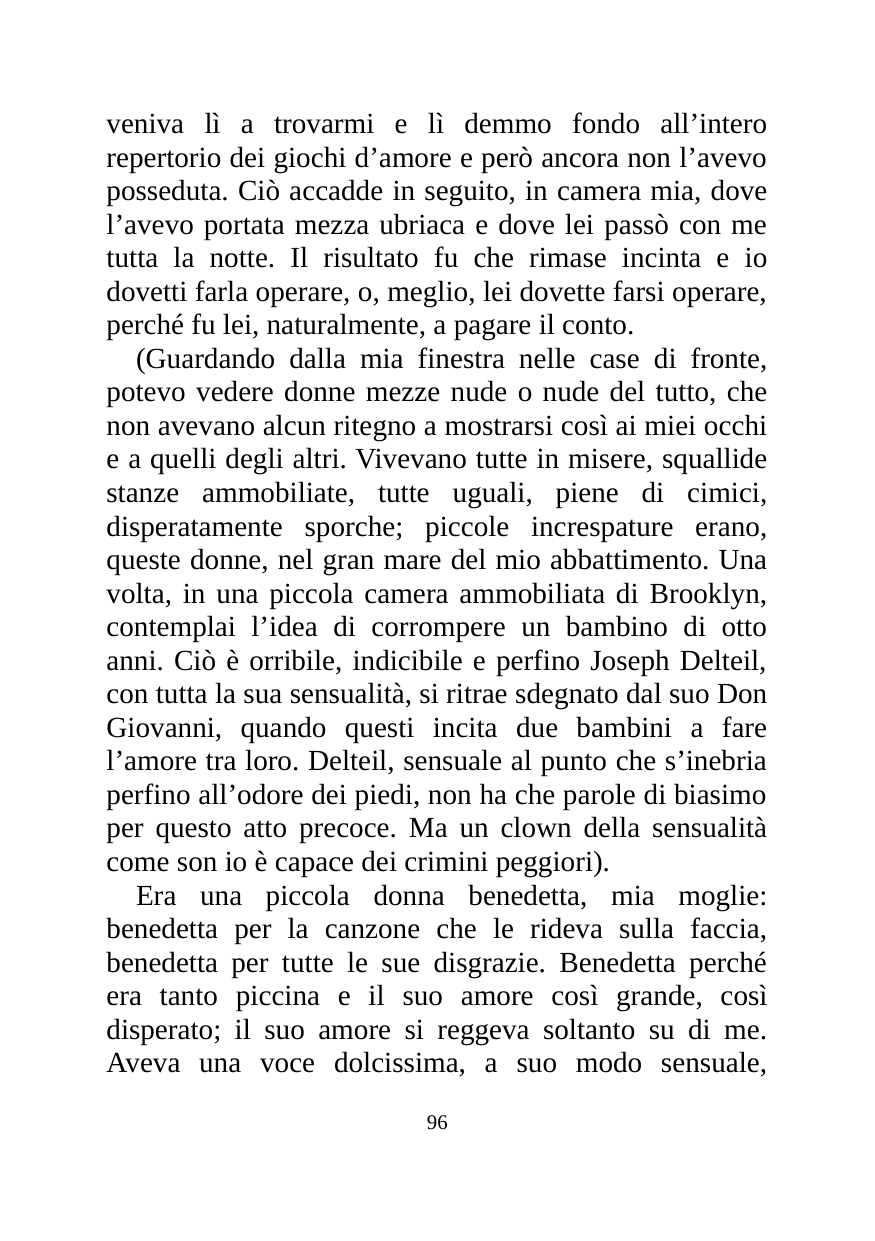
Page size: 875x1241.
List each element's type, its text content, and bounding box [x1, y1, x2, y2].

text (Guardando dalla mia finestra nelle case di fronte, potevo vedere donne mezze nude o nude del tutto, che non avevano alcun ritegno a mostrarsi così ai miei occhi e a quelli degli altri. Vivevano tutte in misere, squallide stanze ammobiliate, tutte uguali, piene di cimici, disperatamente sporche; piccole increspature erano, queste donne, nel gran mare del mio abbattimento. Una volta, in una piccola camera ammobiliata di Brooklyn, contemplai l’idea di corrompere un bambino di otto anni. Ciò è orribile, indicibile e perfino Joseph Delteil, con tutta la sua sensualità, si ritrae sdegnato dal suo Don Giovanni, quando questi incita due bambini a fare l’amore tra loro. Delteil, sensuale al punto che s’inebria perfino all’odore dei piedi, non ha che parole di biasimo per questo atto precoce. Ma un clown della sensualità come son io è capace dei crimini peggiori). [106, 341, 768, 878]
text Era una piccola donna benedetta, mia moglie: benedetta per la canzone che le rideva sulla faccia, benedetta per tutte le sue disgrazie. Benedetta perché era tanto piccina e il suo amore così grande, così disperato; il suo amore si reggeva soltanto su di me. Aveva una voce dolcissima, a suo modo sensuale, [106, 878, 768, 1079]
text veniva lì a trovarmi e lì demmo fondo all’intero repertorio dei giochi d’amore e però ancora non l’avevo posseduta. Ciò accadde in seguito, in camera mia, dove l’avevo portata mezza ubriaca e dove lei passò con me tutta la notte. Il risultato fu che rimase incinta e io dovetti farla operare, o, meglio, lei dovette farsi operare, perché fu lei, naturalmente, a pagare il conto. [106, 106, 768, 341]
